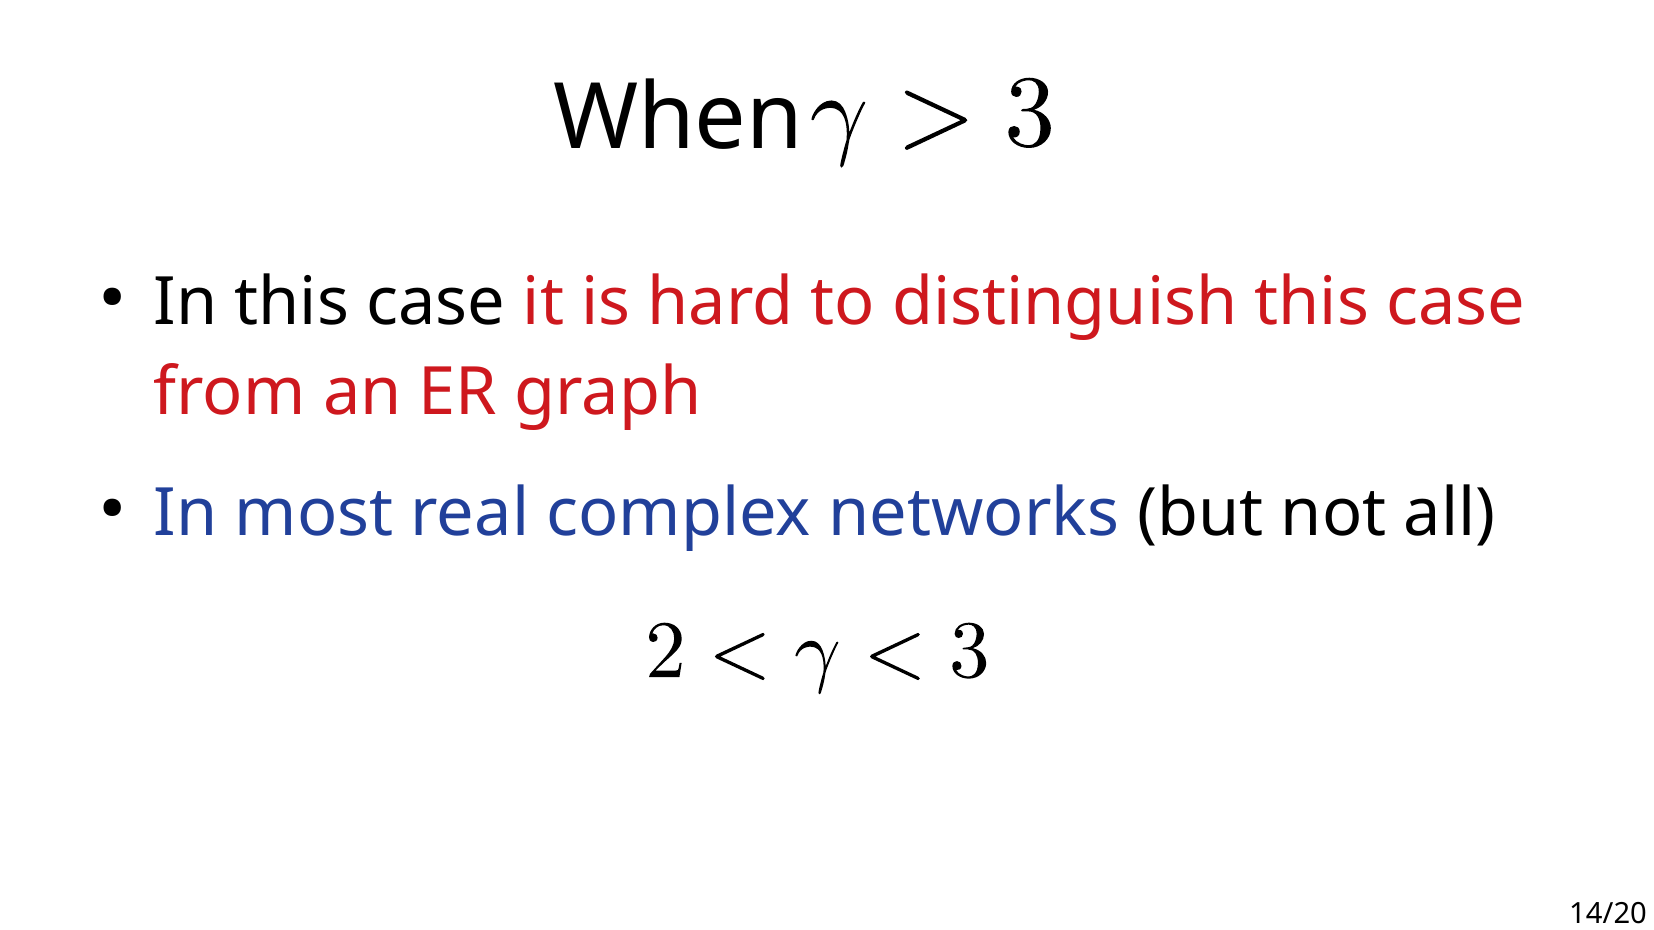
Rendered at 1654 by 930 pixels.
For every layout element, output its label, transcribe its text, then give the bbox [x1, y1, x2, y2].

text_box [809, 77, 1056, 168]
text_box [645, 622, 990, 695]
list In this case it is hard to distinguish this case from an ER graph In most real complex networks (but not all) [82, 252, 1571, 793]
title When [5, 1, 1494, 225]
